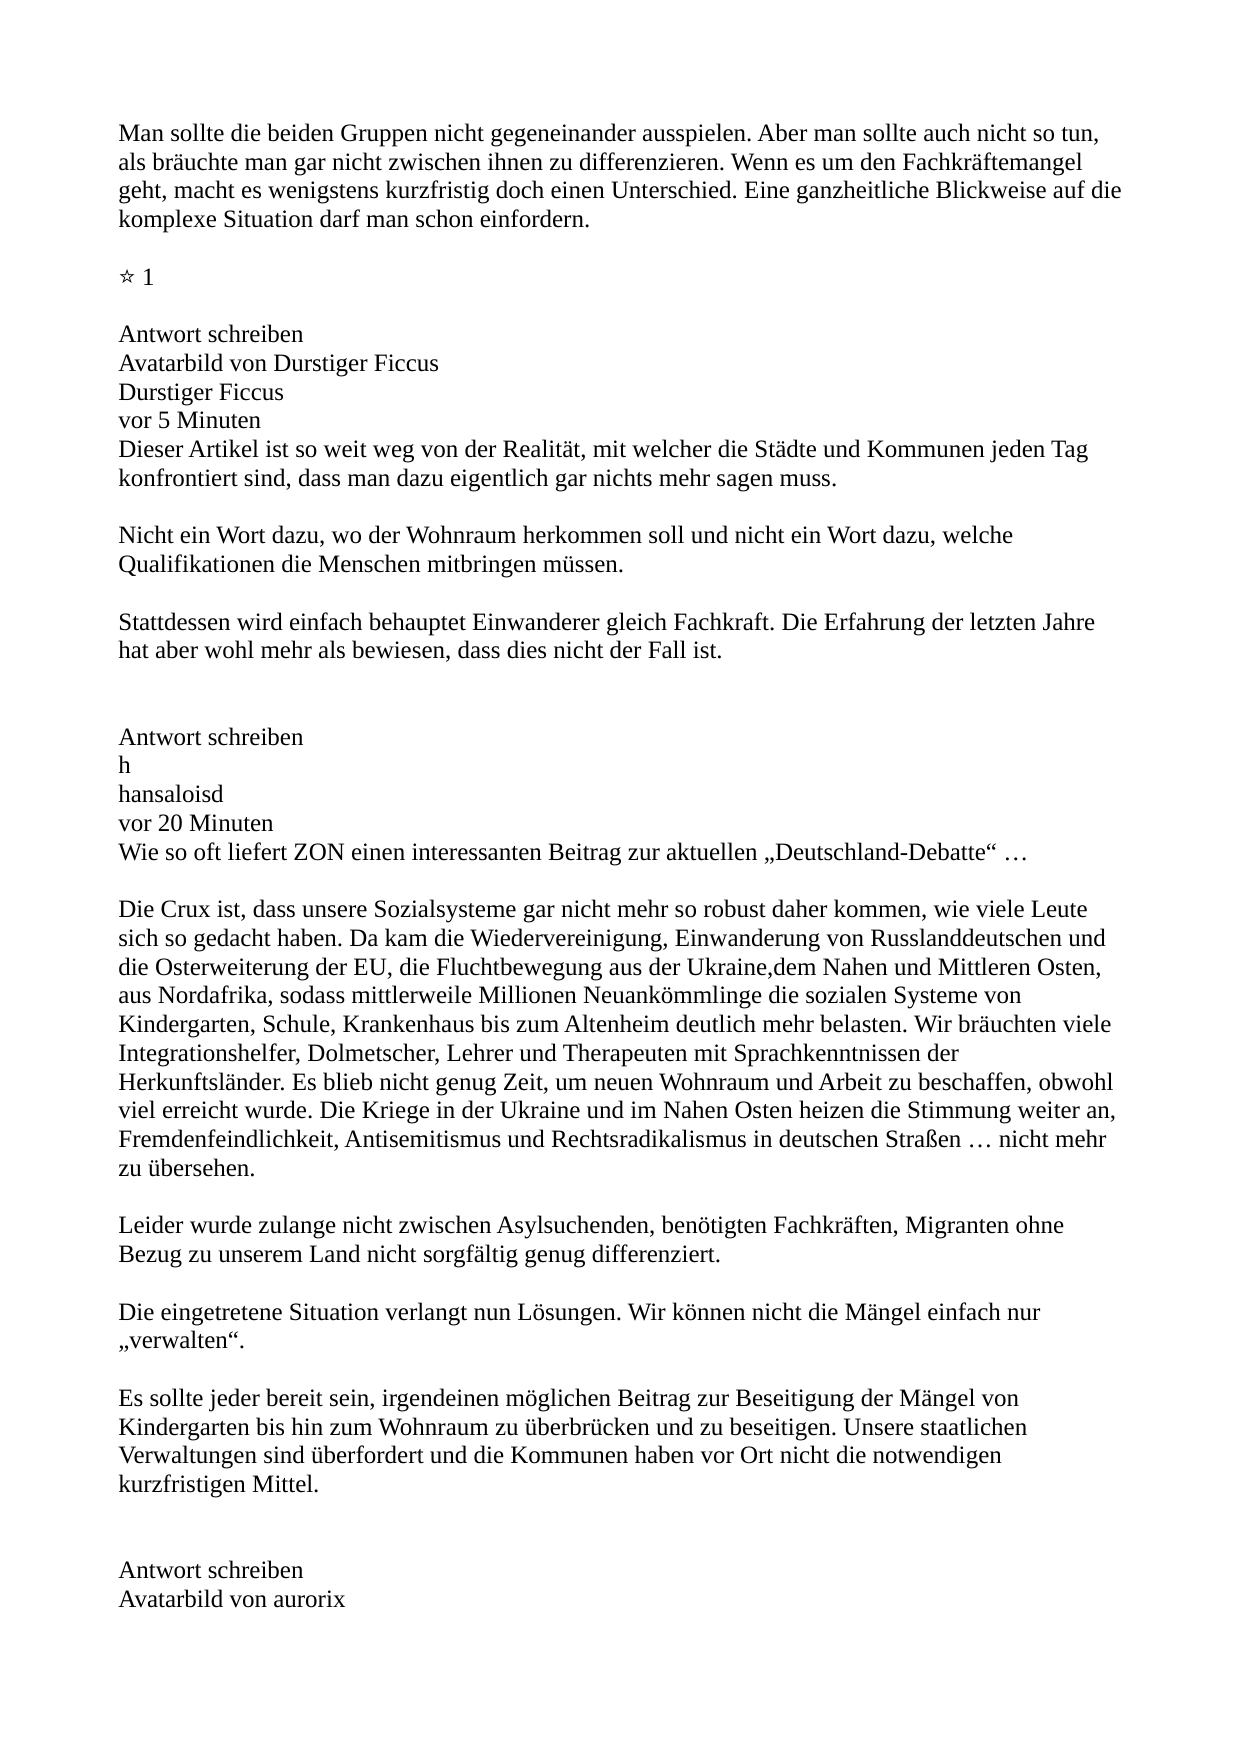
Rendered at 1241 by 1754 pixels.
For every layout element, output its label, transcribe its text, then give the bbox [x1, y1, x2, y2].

text ⭐️ 1 [118, 262, 1122, 291]
text Dieser Artikel ist so weit weg von der Realität, mit welcher die Städte und Kommunen jeden Tag konfrontiert sind, dass man dazu eigentlich gar nichts mehr sagen muss. [118, 434, 1122, 492]
text vor 20 Minuten [118, 808, 1122, 837]
text Leider wurde zulange nicht zwischen Asylsuchenden, benötigten Fachkräften, Migranten ohne Bezug zu unserem Land nicht sorgfältig genug differenziert. [118, 1211, 1122, 1268]
text Durstiger Ficcus [118, 377, 1122, 406]
text Avatarbild von aurorix [118, 1584, 1122, 1613]
text Man sollte die beiden Gruppen nicht gegeneinander ausspielen. Aber man sollte auch nicht so tun, als bräuchte man gar nicht zwischen ihnen zu differenzieren. Wenn es um den Fachkräftemangel geht, macht es wenigstens kurzfristig doch einen Unterschied. Eine ganzheitliche Blickweise auf die komplexe Situation darf man schon einfordern. [118, 118, 1122, 233]
text Wie so oft liefert ZON einen interessanten Beitrag zur aktuellen „Deutschland-Debatte“ … [118, 837, 1122, 866]
text Die Crux ist, dass unsere Sozialsysteme gar nicht mehr so robust daher kommen, wie viele Leute sich so gedacht haben. Da kam die Wiedervereinigung, Einwanderung von Russlanddeutschen und die Osterweiterung der EU, die Fluchtbewegung aus der Ukraine,dem Nahen und Mittleren Osten, aus Nordafrika, sodass mittlerweile Millionen Neuankömmlinge die sozialen Systeme von Kindergarten, Schule, Krankenhaus bis zum Altenheim deutlich mehr belasten. Wir bräuchten viele Integrationshelfer, Dolmetscher, Lehrer und Therapeuten mit Sprachkenntnissen der Herkunftsländer. Es blieb nicht genug Zeit, um neuen Wohnraum und Arbeit zu beschaffen, obwohl viel erreicht wurde. Die Kriege in der Ukraine und im Nahen Osten heizen die Stimmung weiter an, Fremdenfeindlichkeit, Antisemitismus und Rechtsradikalismus in deutschen Straßen … nicht mehr zu übersehen. [118, 894, 1122, 1182]
text Antwort schreiben [118, 1556, 1122, 1584]
text hansaloisd [118, 779, 1122, 808]
text Stattdessen wird einfach behauptet Einwanderer gleich Fachkraft. Die Erfahrung der letzten Jahre hat aber wohl mehr als bewiesen, dass dies nicht der Fall ist. [118, 607, 1122, 664]
text Avatarbild von Durstiger Ficcus [118, 348, 1122, 377]
text vor 5 Minuten [118, 406, 1122, 434]
text Antwort schreiben [118, 319, 1122, 348]
text h [118, 751, 1122, 779]
text Antwort schreiben [118, 722, 1122, 751]
text Die eingetretene Situation verlangt nun Lösungen. Wir können nicht die Mängel einfach nur „verwalten“. [118, 1297, 1122, 1354]
text Es sollte jeder bereit sein, irgendeinen möglichen Beitrag zur Beseitigung der Mängel von Kindergarten bis hin zum Wohnraum zu überbrücken und zu beseitigen. Unsere staatlichen Verwaltungen sind überfordert und die Kommunen haben vor Ort nicht die notwendigen kurzfristigen Mittel. [118, 1383, 1122, 1498]
text Nicht ein Wort dazu, wo der Wohnraum herkommen soll und nicht ein Wort dazu, welche Qualifikationen die Menschen mitbringen müssen. [118, 521, 1122, 578]
